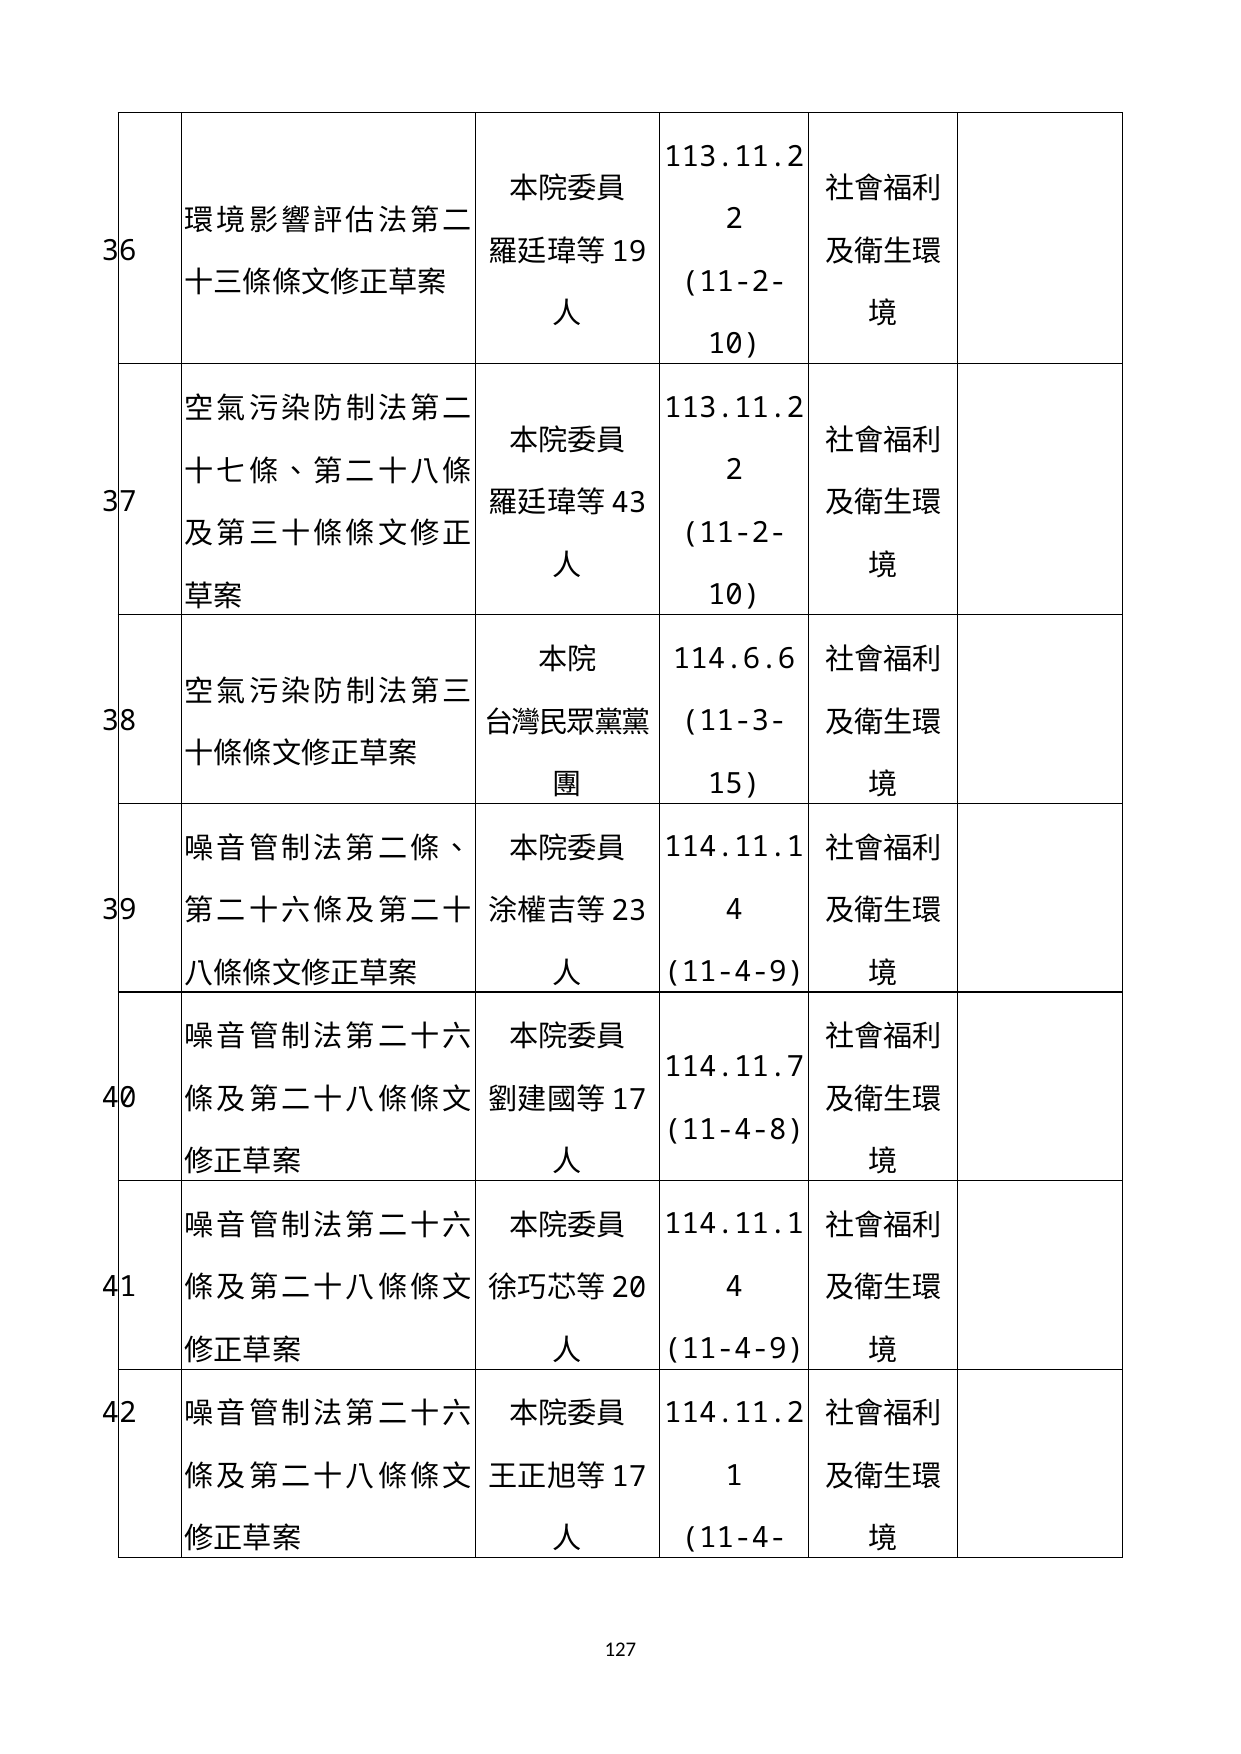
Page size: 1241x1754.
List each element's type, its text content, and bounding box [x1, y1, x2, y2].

table_cell 空氣污染防制法第三十條條文修正草案 [182, 615, 475, 803]
table_cell 本院 台灣民眾黨黨團 [476, 615, 659, 803]
table_cell 本院委員 羅廷瑋等43人 [476, 364, 659, 614]
table_cell 本院委員 劉建國等17人 [476, 993, 659, 1180]
table_cell 噪音管制法第二十六條及第二十八條條文修正草案 [182, 1181, 475, 1368]
table_cell [119, 364, 181, 614]
table_cell 空氣污染防制法第二十七條、第二十八條及第三十條條文修正草案 [182, 364, 475, 614]
table_cell 環境影響評估法第二十三條條文修正草案 [182, 113, 475, 363]
table_cell 本院委員 涂權吉等23人 [476, 804, 659, 991]
table_cell 社會福利及衛生環境 [809, 615, 957, 803]
table_cell 社會福利及衛生環境 [809, 993, 957, 1180]
table_cell [119, 1370, 181, 1557]
table_cell [958, 113, 1122, 363]
table_cell 114.6.6 (11-3-15) [660, 615, 808, 803]
table_cell 本院委員 王正旭等17人 [476, 1370, 659, 1557]
table_cell 社會福利及衛生環境 [809, 804, 957, 991]
table_cell [958, 993, 1122, 1180]
table_cell [119, 1181, 181, 1368]
table_cell 114.11.14 (11-4-9) [660, 804, 808, 991]
table_cell 噪音管制法第二條、第二十六條及第二十八條條文修正草案 [182, 804, 475, 991]
table_cell 噪音管制法第二十六條及第二十八條條文修正草案 [182, 993, 475, 1180]
table_cell 社會福利及衛生環境 [809, 1370, 957, 1557]
table_cell [119, 993, 181, 1180]
table_cell 113.11.22 (11-2-10) [660, 364, 808, 614]
table_cell [958, 804, 1122, 991]
table_cell [119, 804, 181, 991]
table_cell 114.11.21 (11-4- [660, 1370, 808, 1557]
table_cell 噪音管制法第二十六條及第二十八條條文修正草案 [182, 1370, 475, 1557]
table_cell [958, 1370, 1122, 1557]
table_cell 社會福利及衛生環境 [809, 364, 957, 614]
table_cell 社會福利及衛生環境 [809, 113, 957, 363]
table_cell [958, 615, 1122, 803]
table_cell 本院委員 羅廷瑋等19人 [476, 113, 659, 363]
table_cell 本院委員 徐巧芯等20人 [476, 1181, 659, 1368]
table_cell [119, 615, 181, 803]
table_cell [958, 364, 1122, 614]
table_cell 113.11.22 (11-2-10) [660, 113, 808, 363]
table_cell 114.11.14 (11-4-9) [660, 1181, 808, 1368]
table_cell [958, 1181, 1122, 1368]
table_cell 114.11.7 (11-4-8) [660, 993, 808, 1180]
table_cell [119, 113, 181, 363]
table_cell 社會福利及衛生環境 [809, 1181, 957, 1368]
